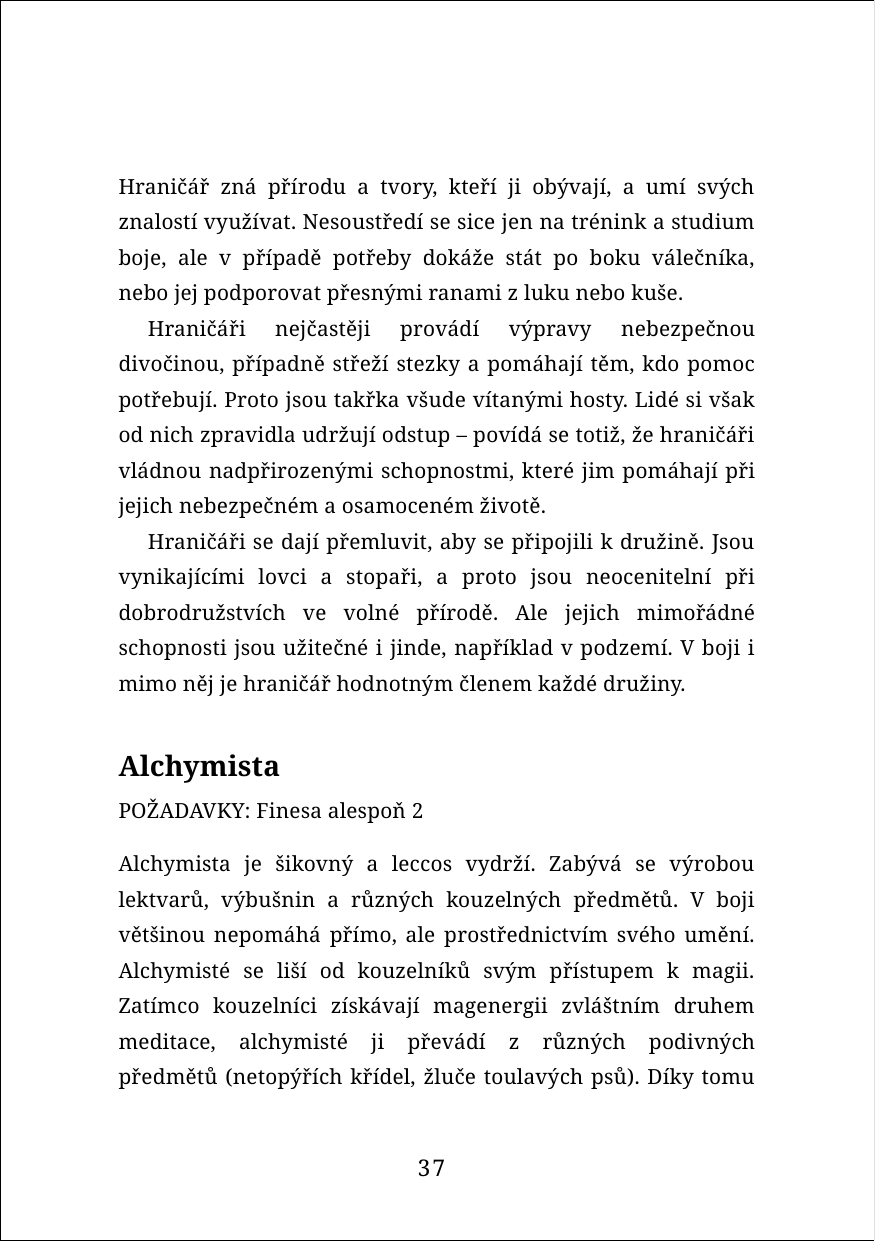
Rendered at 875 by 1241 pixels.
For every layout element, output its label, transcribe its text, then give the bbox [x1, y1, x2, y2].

text Hraničář zná přírodu a tvory, kteří ji obývají, a umí svých znalostí využívat. Nesoustředí se sice jen na trénink a studium boje, ale v případě potřeby dokáže stát po boku válečníka, nebo jej podporovat přesnými ranami z luku nebo kuše. Hraničáři nejčastěji provádí výpravy nebezpečnou divočinou, případně střeží stezky a pomáhají těm, kdo pomoc potřebují. Proto jsou takřka všude vítanými hosty. Lidé si však od nich zpravidla udržují odstup – povídá se totiž, že hraničáři vládnou nadpřirozenými schopnostmi, které jim pomáhají při jejich nebezpečném a osamoceném životě. Hraničáři se dají přemluvit, aby se připojili k družině. Jsou vynikajícími lovci a stopaři, a proto jsou neocenitelní při dobrodružstvích ve volné přírodě. Ale jejich mimořádné schopnosti jsou užitečné i jinde, například v podzemí. V boji i mimo něj je hraničář hodnotným členem každé družiny. [118, 172, 756, 697]
text POŽADAVKY: Finesa alespoň 2 [118, 796, 756, 824]
subtitle Alchymista [118, 746, 756, 784]
text Alchymista je šikovný a leccos vydrží. Zabývá se výrobou lektvarů, výbušnin a různých kouzelných předmětů. V boji většinou nepomáhá přímo, ale prostřednictvím svého umění. Alchymisté se liší od kouzelníků svým přístupem k magii. Zatímco kouzelníci získávají magenergii zvláštním druhem meditace, alchymisté ji převádí z různých podivných předmětů (netopýřích křídel, žluče toulavých psů). Díky tomu [118, 849, 756, 1091]
